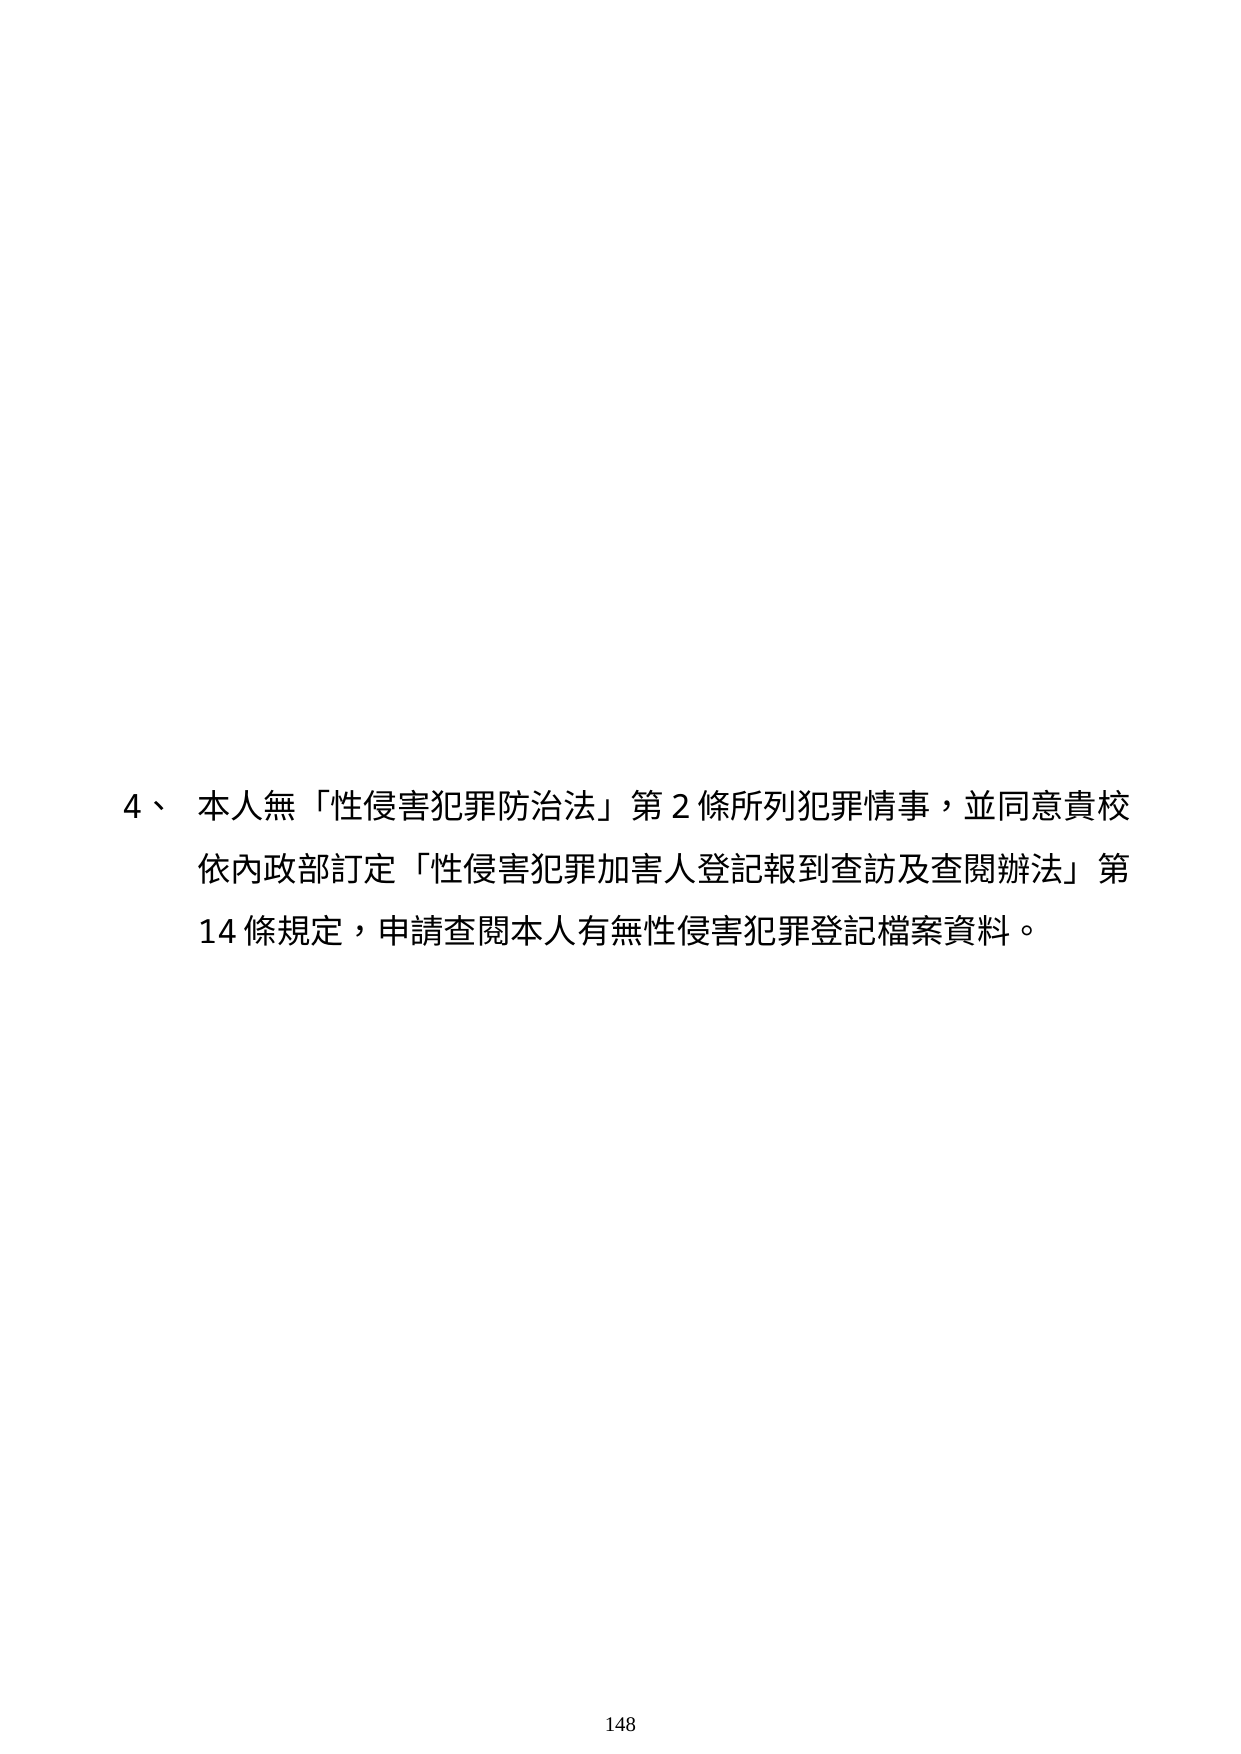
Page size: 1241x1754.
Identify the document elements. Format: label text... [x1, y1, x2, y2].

list 本人無「性侵害犯罪防治法」第2條所列犯罪情事，並同意貴校依內政部訂定「性侵害犯罪加害人登記報到查訪及查閱辦法」第14條規定，申請查閱本人有無性侵害犯罪登記檔案資料。 [122, 762, 1152, 950]
